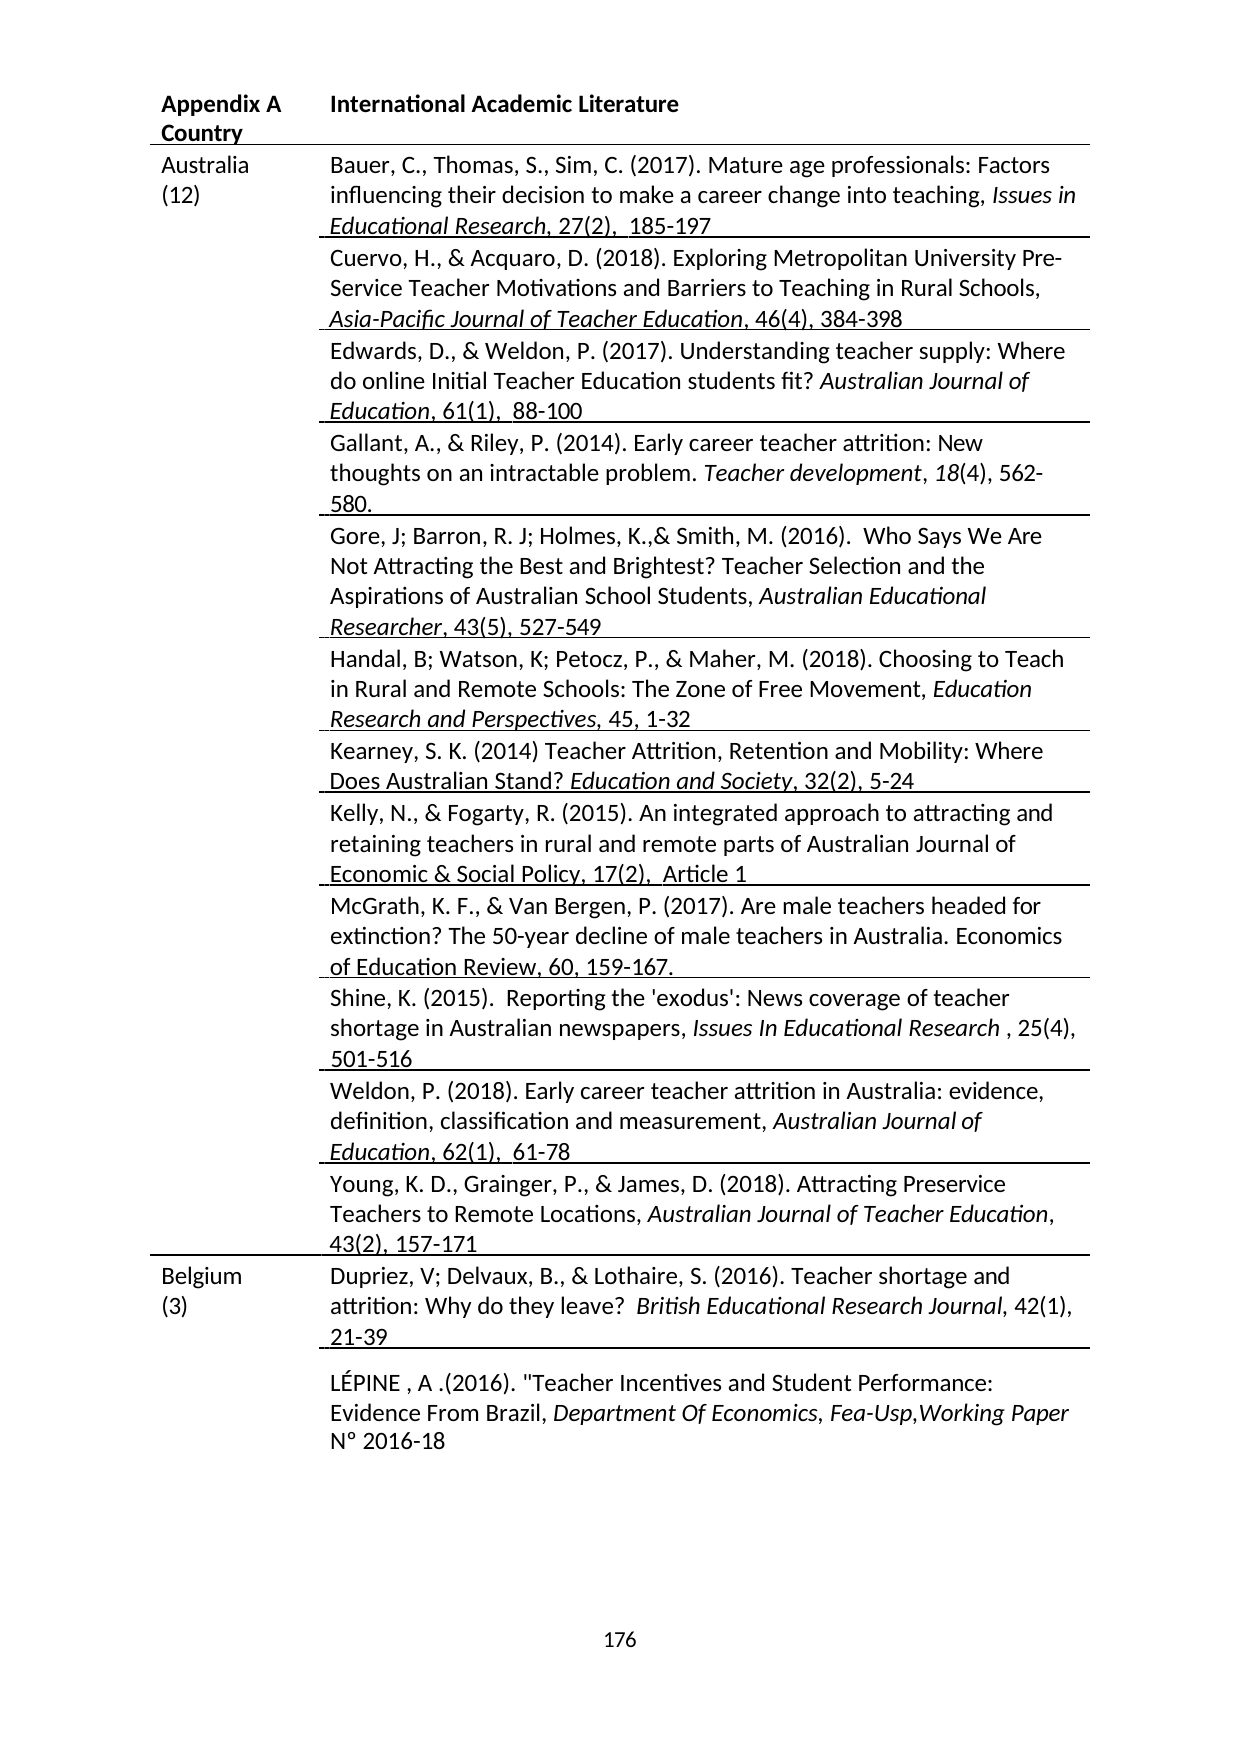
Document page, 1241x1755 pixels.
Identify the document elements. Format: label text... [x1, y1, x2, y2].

table_cell [156, 799, 306, 891]
table_header International Academic Literature [306, 92, 1083, 144]
table_cell Australia (12) [156, 151, 306, 243]
table_cell [156, 1169, 306, 1254]
table_cell [156, 521, 306, 644]
table_header [306, 145, 1083, 151]
table_cell Belgium (3) [156, 1262, 306, 1368]
table_header Appendix A Country [156, 92, 306, 144]
table_cell [156, 1076, 306, 1169]
table_cell Bauer, C., Thomas, S., Sim, C. (2017). Mature age professionals: Factors influencing their decision to make a career change into teaching, Issues in Educational Research, 27(2), 185-197 [306, 151, 1083, 243]
table_cell [156, 1368, 306, 1457]
table_cell Dupriez, V; Delvaux, B., & Lothaire, S. (2016). Teacher shortage and attrition: Why do they leave? British Educational Research Journal, 42(1), 21-39 [306, 1262, 1083, 1368]
table_cell [156, 984, 306, 1076]
table_cell Weldon, P. (2018). Early career teacher attrition in Australia: evidence, definition, classification and measurement, Australian Journal of Education, 62(1), 61-78 [306, 1076, 1083, 1169]
table_cell [156, 244, 306, 336]
table_cell Gallant, A., & Riley, P. (2014). Early career teacher attrition: New thoughts on an intractable problem. Teacher development, 18(4), 562- 580. [306, 429, 1083, 521]
table_cell [156, 644, 306, 737]
table_cell Handal, B; Watson, K; Petocz, P., & Maher, M. (2018). Choosing to Teach in Rural and Remote Schools: The Zone of Free Movement, Education Research and Perspectives, 45, 1-32 [306, 644, 1083, 737]
table_cell Young, K. D., Grainger, P., & James, D. (2018). Attracting Preservice Teachers to Remote Locations, Australian Journal of Teacher Education, 43(2), 157-171 [306, 1169, 1083, 1254]
table_cell Gore, J; Barron, R. J; Holmes, K.,& Smith, M. (2016). Who Says We Are Not Attracting the Best and Brightest? Teacher Selection and the Aspirations of Australian School Students, Australian Educational Researcher, 43(5), 527-549 [306, 521, 1083, 644]
table_cell Kearney, S. K. (2014) Teacher Attrition, Retention and Mobility: Where Does Australian Stand? Education and Society, 32(2), 5-24 [306, 737, 1083, 799]
table_cell [156, 1256, 306, 1262]
table_cell Shine, K. (2015). Reporting the 'exodus': News coverage of teacher shortage in Australian newspapers, Issues In Educational Research , 25(4), 501-516 [306, 984, 1083, 1076]
table_cell [156, 891, 306, 984]
table_cell Kelly, N., & Fogarty, R. (2015). An integrated approach to attracting and retaining teachers in rural and remote parts of Australian Journal of Economic & Social Policy, 17(2), Article 1 [306, 799, 1083, 891]
table_cell Cuervo, H., & Acquaro, D. (2018). Exploring Metropolitan University Pre- Service Teacher Motivations and Barriers to Teaching in Rural Schools, Asia-Pacific Journal of Teacher Education, 46(4), 384-398 [306, 244, 1083, 336]
table_cell [156, 336, 306, 429]
table_cell McGrath, K. F., & Van Bergen, P. (2017). Are male teachers headed for extinction? The 50-year decline of male teachers in Australia. Economics of Education Review, 60, 159-167. [306, 891, 1083, 984]
table_cell LÉPINE , A .(2016). "Teacher Incentives and Student Performance: Evidence From Brazil, Department Of Economics, Fea-Usp,Working Paper Nº 2016-18 [306, 1368, 1083, 1457]
table_cell Edwards, D., & Weldon, P. (2017). Understanding teacher supply: Where do online Initial Teacher Education students fit? Australian Journal of Education, 61(1), 88-100 [306, 336, 1083, 429]
table_cell [306, 1256, 1083, 1262]
table_cell [156, 429, 306, 521]
table_cell [156, 737, 306, 799]
table_header [156, 145, 306, 151]
